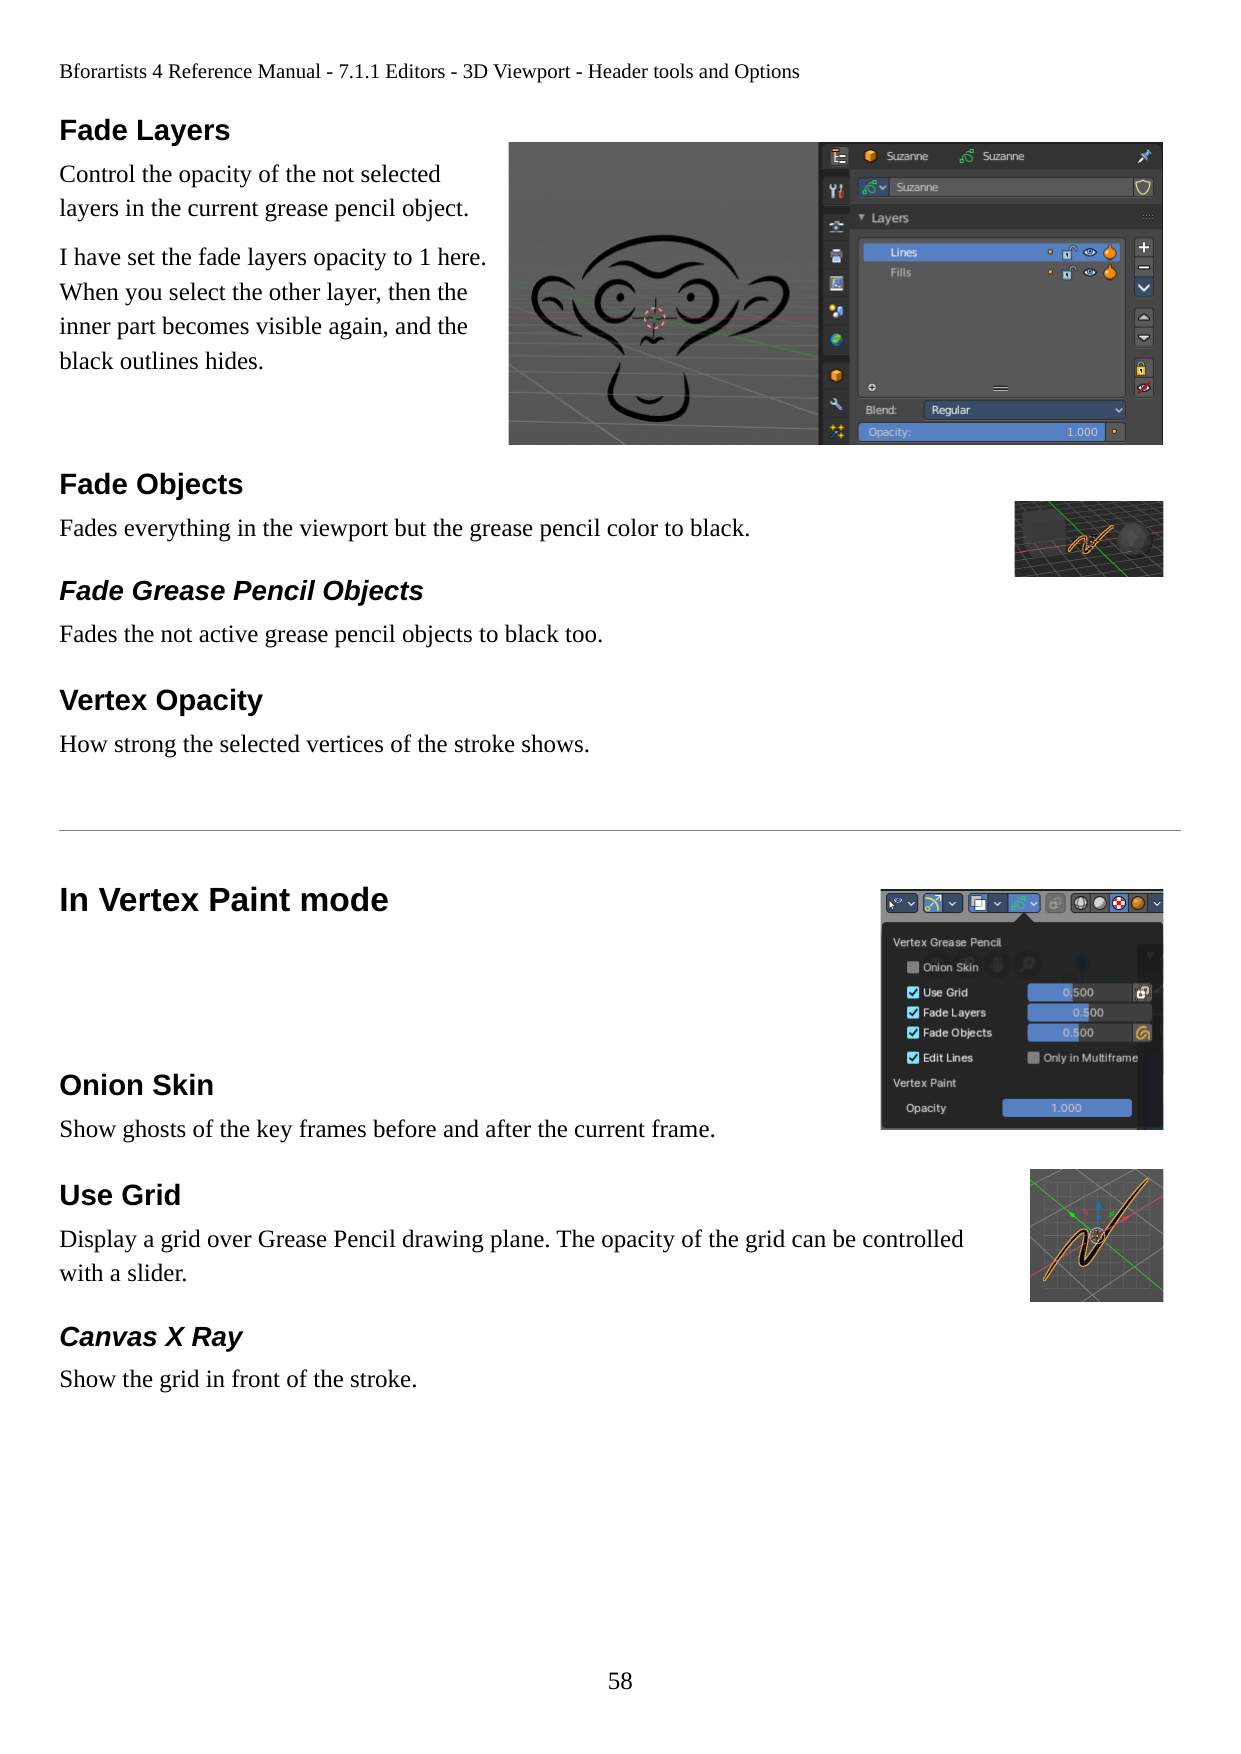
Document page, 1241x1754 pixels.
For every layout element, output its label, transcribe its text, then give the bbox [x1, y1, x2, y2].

text I have set the fade layers opacity to 1 here. When you select the other layer, then the inner part becomes visible again, and the black outlines hides. [59, 242, 508, 374]
subtitle Use Grid [59, 1178, 1030, 1212]
subtitle Fade Layers [59, 113, 1181, 146]
subtitle Vertex Opacity [59, 683, 1181, 717]
text Control the opacity of the not selected layers in the current grease pencil object. [59, 159, 508, 222]
text How strong the selected vertices of the stroke shows. [59, 729, 1181, 758]
subtitle Fade Objects [59, 467, 1181, 501]
picture [1030, 1169, 1164, 1302]
text Display a grid over Grease Pencil drawing plane. The opacity of the grid can be controlled with a slider. [59, 1224, 1030, 1287]
text Fades everything in the viewport but the grease pencil color to black. [59, 513, 1014, 542]
subtitle Onion Skin [59, 1068, 880, 1102]
picture [508, 142, 1164, 445]
subtitle [1164, 1068, 1181, 1102]
text Fades the not active grease pencil objects to black too. [59, 619, 1181, 648]
subtitle Fade Grease Pencil Objects [59, 575, 1181, 607]
subtitle In Vertex Paint mode [59, 880, 1181, 919]
text Show the grid in front of the stroke. [59, 1364, 1181, 1393]
picture [1014, 501, 1164, 577]
text Show ghosts of the key frames before and after the current frame. [59, 1114, 1181, 1143]
subtitle [1164, 1178, 1181, 1212]
subtitle Canvas X Ray [59, 1320, 1181, 1352]
picture [880, 889, 1164, 1130]
